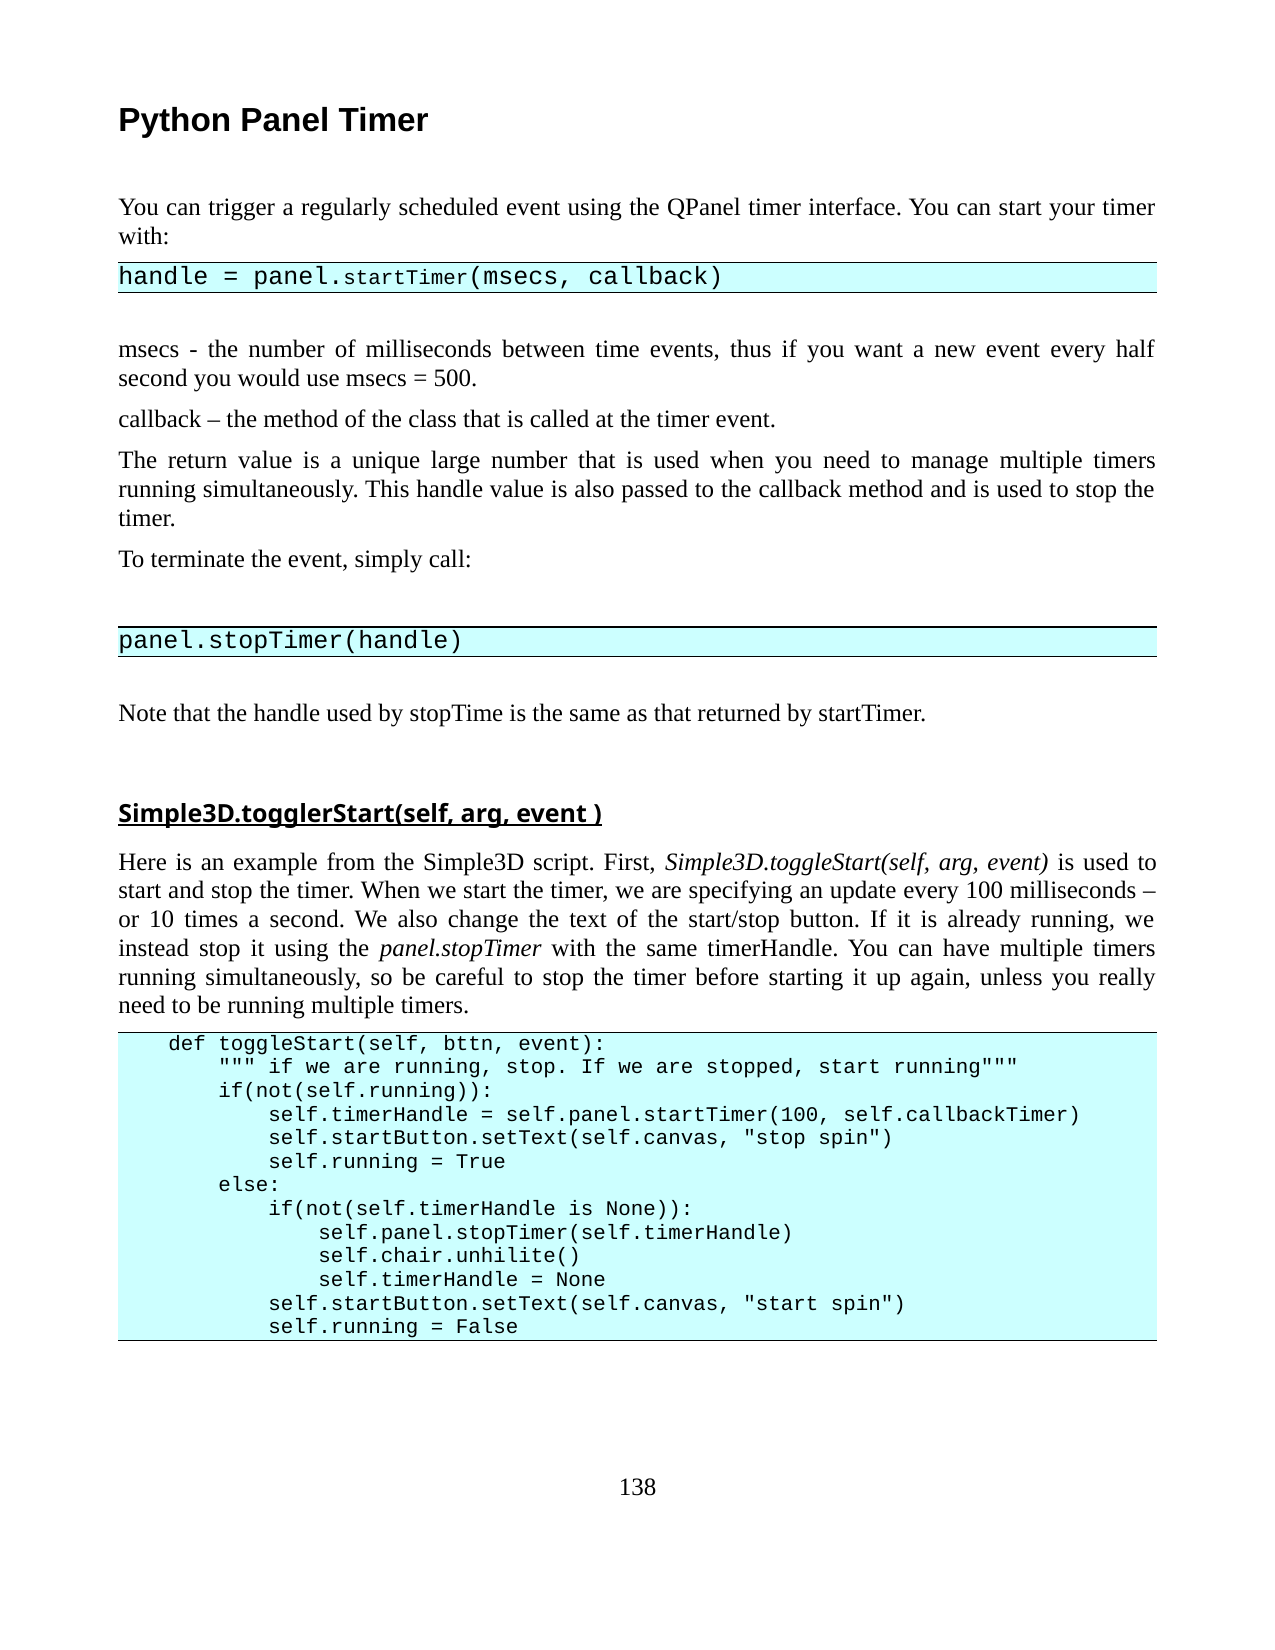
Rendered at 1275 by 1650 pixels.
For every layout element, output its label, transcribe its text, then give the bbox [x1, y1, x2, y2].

text Here is an example from the Simple3D script. First, Simple3D.toggleStart(self, arg, event) is used to start and stop the timer. When we start the timer, we are specifying an update every 100 milliseconds – or 10 times a second. We also change the text of the start/stop button. If it is already running, we instead stop it using the panel.stopTimer with the same timerHandle. You can have multiple timers running simultaneously, so be careful to stop the timer before starting it up again, unless you really need to be running multiple timers. [118, 847, 1157, 1019]
text if(not(self.running)): [118, 1080, 1157, 1103]
text self.timerHandle = self.panel.startTimer(100, self.callbackTimer) [118, 1103, 1157, 1127]
text To terminate the event, simply call: [118, 544, 1157, 573]
text self.startButton.setText(self.canvas, "start spin") [118, 1293, 1157, 1315]
text self.running = True [118, 1151, 1157, 1174]
text self.chair.unhilite() [118, 1245, 1157, 1269]
text if(not(self.timerHandle is None)): [118, 1198, 1157, 1222]
text self.panel.stopTimer(self.timerHandle) [118, 1222, 1157, 1245]
text Note that the handle used by stopTime is the same as that returned by startTimer. [118, 698, 1157, 727]
text panel.stopTimer(handle) [118, 628, 1157, 656]
title Simple3D.togglerStart(self, arg, event ) [118, 796, 1157, 829]
text def toggleStart(self, bttn, event): [118, 1033, 1157, 1056]
text """ if we are running, stop. If we are stopped, start running""" [118, 1056, 1157, 1080]
text else: [118, 1174, 1157, 1198]
text msecs - the number of milliseconds between time events, thus if you want a new event every half second you would use msecs = 500. [118, 334, 1157, 391]
text callback – the method of the class that is called at the timer event. [118, 404, 1157, 433]
text self.running = False [118, 1315, 1157, 1340]
subtitle Python Panel Timer [118, 100, 1157, 138]
text The return value is a unique large number that is used when you need to manage multiple timers running simultaneously. This handle value is also passed to the callback method and is used to stop the timer. [118, 445, 1157, 531]
text self.startButton.setText(self.canvas, "stop spin") [118, 1127, 1157, 1151]
text handle = panel.startTimer(msecs, callback) [118, 263, 1157, 292]
text self.timerHandle = None [118, 1269, 1157, 1293]
text You can trigger a regularly scheduled event using the QPanel timer interface. You can start your timer with: [118, 192, 1157, 250]
